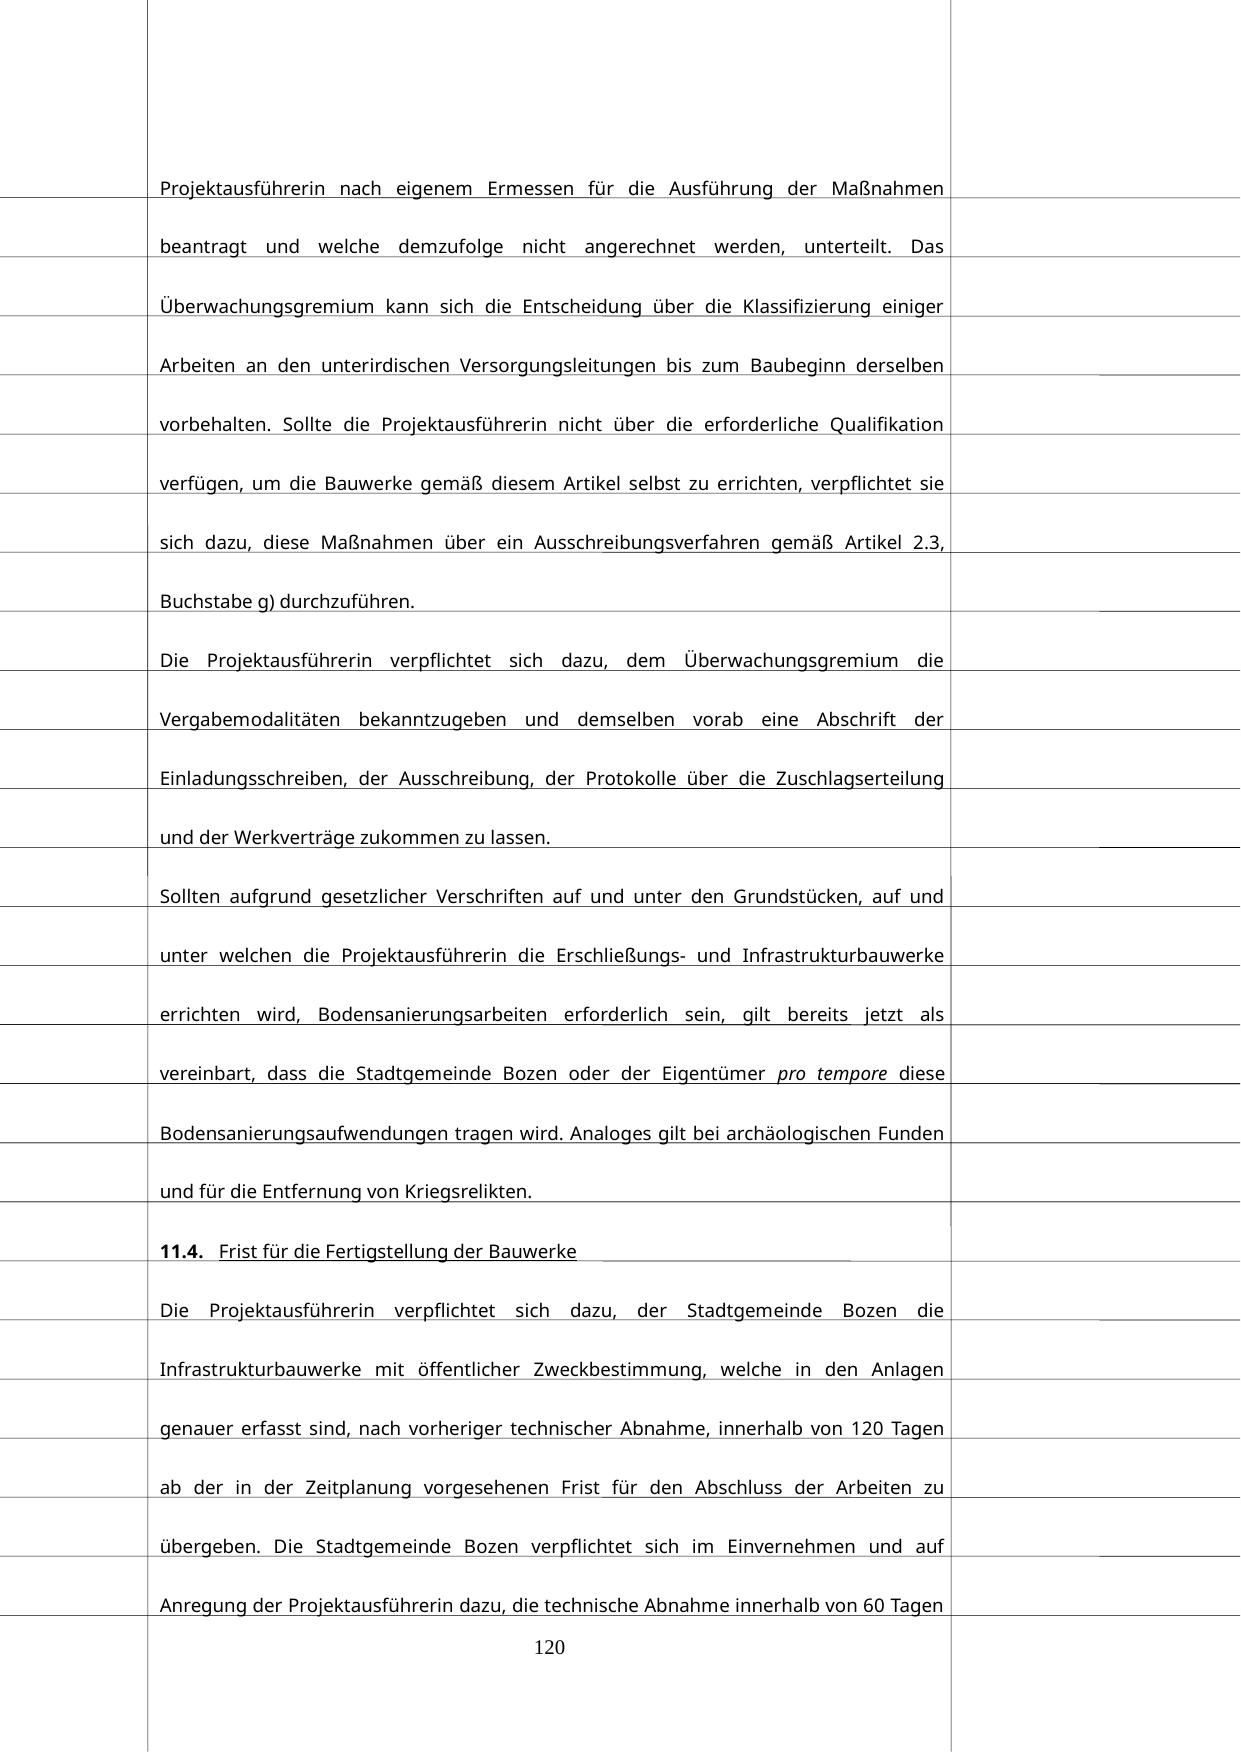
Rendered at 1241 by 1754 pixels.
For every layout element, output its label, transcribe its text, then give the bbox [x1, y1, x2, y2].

text 11.4. Frist für die Fertigstellung der Bauwerke [159, 1211, 945, 1260]
text unter welchen die Projektausführerin die Erschließungs- und Infrastrukturbauwerke [159, 907, 945, 965]
text Buchstabe g) durchzuführen. [159, 553, 945, 610]
text Anregung der Projektausführerin dazu, die technische Abnahme innerhalb von 60 Tagen [159, 1557, 945, 1615]
text ab der in der Zeitplanung vorgesehenen Frist für den Abschluss der Arbeiten zu [159, 1439, 945, 1497]
text Bodensanierungsaufwendungen tragen wird. Analoges gilt bei archäologischen Funden [159, 1084, 945, 1142]
text Die Projektausführerin verpflichtet sich dazu, dem Überwachungsgremium die [159, 620, 945, 670]
text Infrastrukturbauwerke mit öffentlicher Zweckbestimmung, welche in den Anlagen [159, 1321, 945, 1378]
text vorbehalten. Sollte die Projektausführerin nicht über die erforderliche Qualifikation [159, 376, 945, 433]
text genauer erfasst sind, nach vorheriger technischer Abnahme, innerhalb von 120 Tagen [159, 1380, 945, 1437]
text übergeben. Die Stadtgemeinde Bozen verpflichtet sich im Einvernehmen und auf [159, 1498, 945, 1555]
text und der Werkverträge zukommen zu lassen. [159, 789, 945, 847]
text vereinbart, dass die Stadtgemeinde Bozen oder der Eigentümer pro tempore diese [159, 1025, 945, 1083]
text Vergabemodalitäten bekanntzugeben und demselben vorab eine Abschrift der [159, 671, 945, 729]
text sich dazu, diese Maßnahmen über ein Ausschreibungsverfahren gemäß Artikel 2.3, [159, 494, 945, 552]
text [159, 1262, 945, 1270]
text Einladungsschreiben, der Ausschreibung, der Protokolle über die Zuschlagserteilung [159, 730, 945, 788]
text [159, 848, 945, 856]
text beantragt und welche demzufolge nicht angerechnet werden, unterteilt. Das [159, 198, 945, 256]
text errichten wird, Bodensanierungsarbeiten erforderlich sein, gilt bereits jetzt als [159, 966, 945, 1024]
text Arbeiten an den unterirdischen Versorgungsleitungen bis zum Baubeginn derselben [159, 317, 945, 374]
text Überwachungsgremium kann sich die Entscheidung über die Klassifizierung einiger [159, 258, 945, 315]
text Projektausführerin nach eigenem Ermessen für die Ausführung der Maßnahmen [159, 148, 945, 197]
text Sollten aufgrund gesetzlicher Verschriften auf und unter den Grundstücken, auf und [159, 856, 945, 906]
text und für die Entfernung von Kriegsrelikten. [159, 1144, 945, 1201]
text verfügen, um die Bauwerke gemäß diesem Artikel selbst zu errichten, verpflichtet sie [159, 435, 945, 492]
text Die Projektausführerin verpflichtet sich dazu, der Stadtgemeinde Bozen die [159, 1270, 945, 1319]
